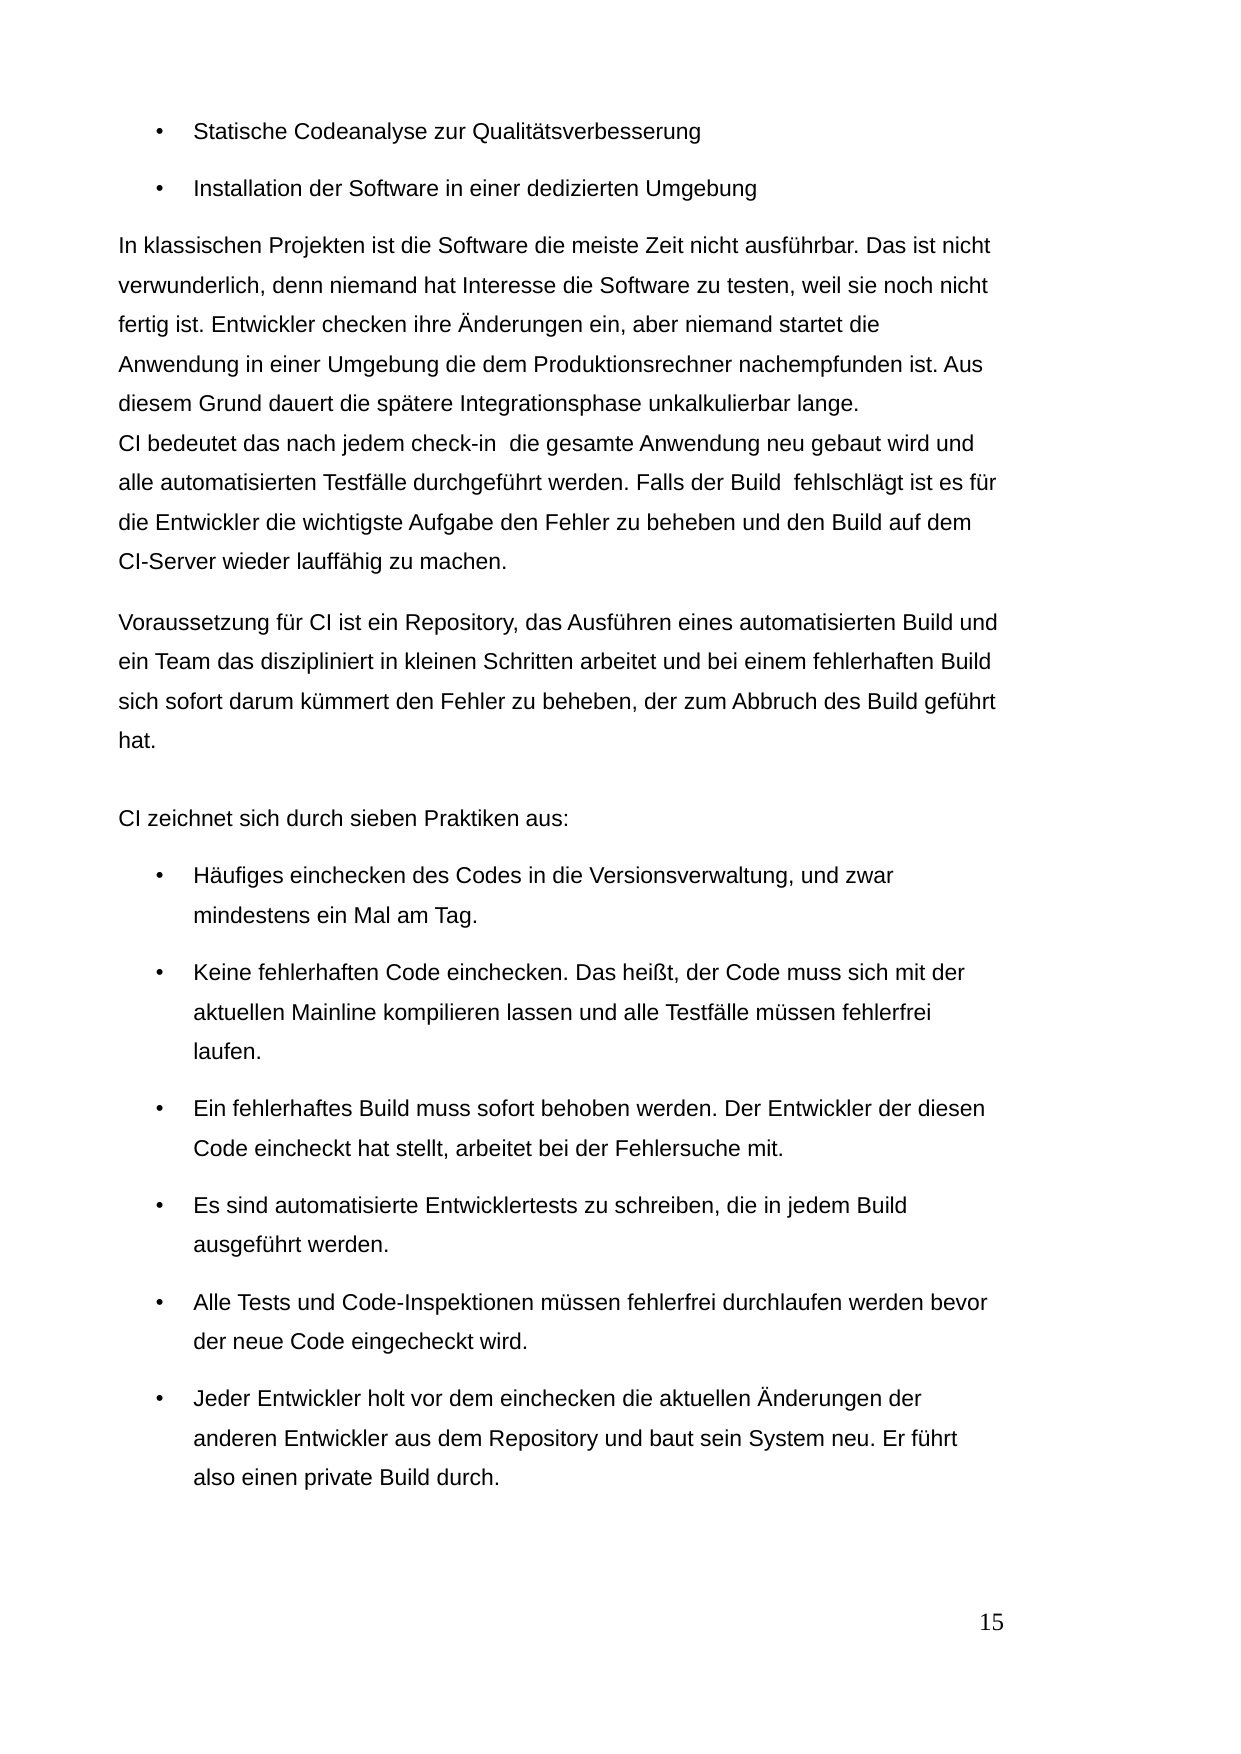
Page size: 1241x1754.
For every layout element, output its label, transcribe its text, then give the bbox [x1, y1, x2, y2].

list Alle Tests und Code-Inspektionen müssen fehlerfrei durchlaufen werden bevor der neue Code eingecheckt wird. [156, 1288, 1004, 1354]
list Installation der Software in einer dedizierten Umgebung [156, 175, 1004, 202]
list Jeder Entwickler holt vor dem einchecken die aktuellen Änderungen der anderen Entwickler aus dem Repository und baut sein System neu. Er führt also einen private Build durch. [156, 1385, 1004, 1490]
text CI bedeutet das nach jedem check-in die gesamte Anwendung neu gebaut wird und alle automatisierten Testfälle durchgeführt werden. Falls der Build fehlschlägt ist es für die Entwickler die wichtigste Aufgabe den Fehler zu beheben und den Build auf dem CI-Server wieder lauffähig zu machen. [118, 430, 1004, 575]
list Statische Codeanalyse zur Qualitätsverbesserung [156, 118, 1004, 144]
list Es sind automatisierte Entwicklertests zu schreiben, die in jedem Build ausgeführt werden. [156, 1192, 1004, 1258]
list Keine fehlerhaften Code einchecken. Das heißt, der Code muss sich mit der aktuellen Mainline kompilieren lassen und alle Testfälle müssen fehlerfrei laufen. [156, 959, 1004, 1064]
list Ein fehlerhaftes Build muss sofort behoben werden. Der Entwickler der diesen Code eincheckt hat stellt, arbeitet bei der Fehlersuche mit. [156, 1095, 1004, 1161]
text CI zeichnet sich durch sieben Praktiken aus: [118, 805, 1004, 831]
list Häufiges einchecken des Codes in die Versionsverwaltung, und zwar mindestens ein Mal am Tag. [156, 862, 1004, 928]
text Voraussetzung für CI ist ein Repository, das Ausführen eines automatisierten Build und ein Team das diszipliniert in kleinen Schritten arbeitet und bei einem fehlerhaften Build sich sofort darum kümmert den Fehler zu beheben, der zum Abbruch des Build geführt hat. [118, 609, 1004, 753]
text In klassischen Projekten ist die Software die meiste Zeit nicht ausführbar. Das ist nicht verwunderlich, denn niemand hat Interesse die Software zu testen, weil sie noch nicht fertig ist. Entwickler checken ihre Änderungen ein, aber niemand startet die Anwendung in einer Umgebung die dem Produktionsrechner nachempfunden ist. Aus diesem Grund dauert die spätere Integrationsphase unkalkulierbar lange. [118, 232, 1004, 417]
